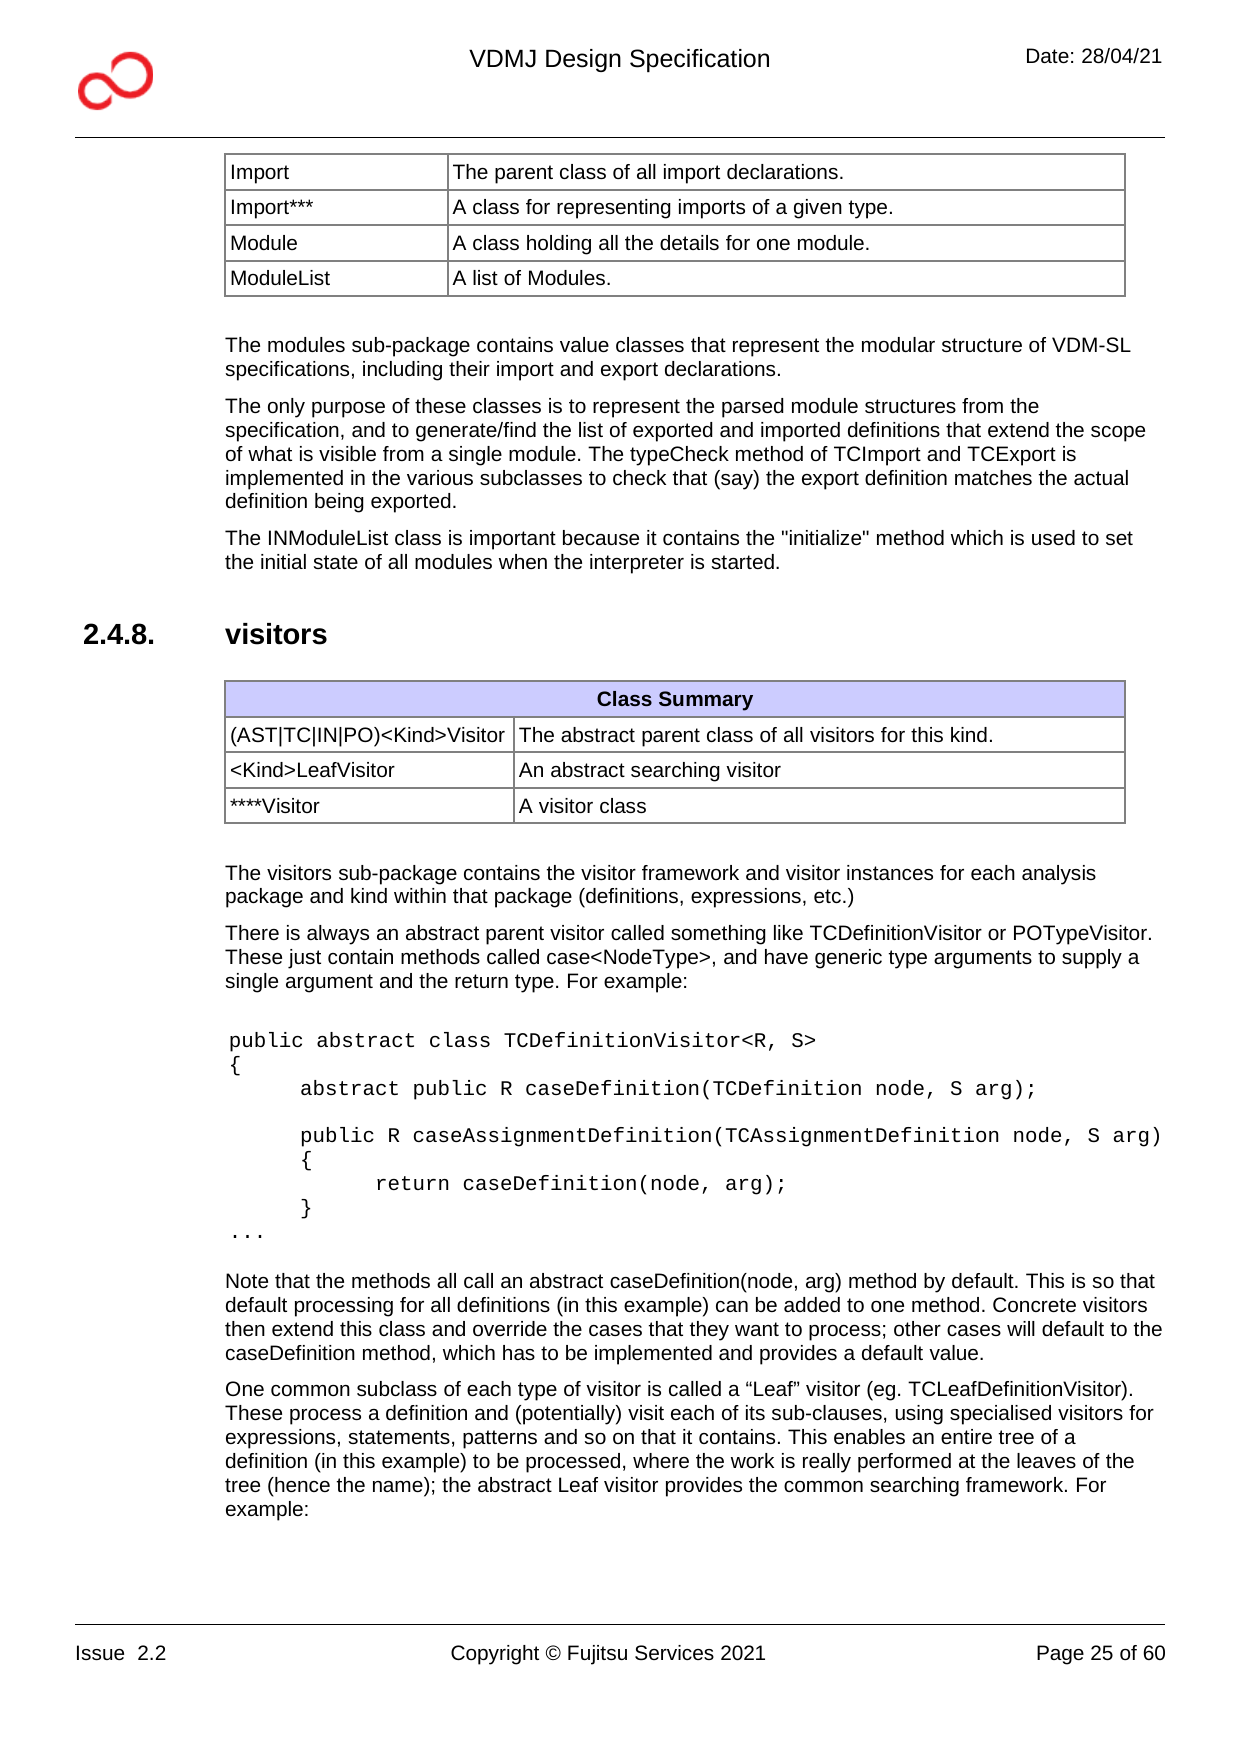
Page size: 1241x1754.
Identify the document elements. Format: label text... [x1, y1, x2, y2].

table_cell An abstract searching visitor [515, 753, 1124, 787]
table_cell The abstract parent class of all visitors for this kind. [515, 718, 1124, 751]
table_cell A class for representing imports of a given type. [449, 191, 1124, 224]
text abstract public R caseDefinition(TCDefinition node, S arg); [228, 1077, 1165, 1101]
text } [228, 1197, 1165, 1221]
text { [228, 1149, 1165, 1173]
table_cell Import [226, 155, 447, 188]
table_cell <Kind>LeafVisitor [226, 753, 513, 787]
text { [228, 1053, 1165, 1077]
table_header Class Summary [226, 682, 1124, 716]
table_cell The parent class of all import declarations. [449, 155, 1124, 188]
table_cell A visitor class [515, 789, 1124, 822]
table_cell ****Visitor [226, 789, 513, 822]
table_cell A list of Modules. [449, 262, 1124, 295]
picture [78, 44, 153, 120]
text There is always an abstract parent visitor called something like TCDefinitionVisitor or POTypeVisitor. These just contain methods called case<NodeType>, and have generic type arguments to supply a single argument and the return type. For example: [225, 921, 1165, 993]
text The INModuleList class is important because it contains the "initialize" method which is used to set the initial state of all modules when the interpreter is started. [225, 526, 1165, 574]
table_cell ModuleList [226, 262, 447, 295]
text public R caseAssignmentDefinition(TCAssignmentDefinition node, S arg) [228, 1125, 1165, 1149]
table_cell Import*** [226, 191, 447, 224]
text ... [228, 1221, 1165, 1245]
text return caseDefinition(node, arg); [228, 1173, 1165, 1197]
subtitle visitors [75, 617, 1165, 650]
text Note that the methods all call an abstract caseDefinition(node, arg) method by default. This is so that default processing for all definitions (in this example) can be added to one method. Concrete visitors then extend this class and override the cases that they want to process; other cases will default to the caseDefinition method, which has to be implemented and provides a default value. [225, 1269, 1165, 1365]
text The modules sub-package contains value classes that represent the modular structure of VDM-SL specifications, including their import and export declarations. [225, 333, 1165, 381]
table_cell A class holding all the details for one module. [449, 226, 1124, 259]
text The only purpose of these classes is to represent the parsed module structures from the specification, and to generate/find the list of exported and imported definitions that extend the scope of what is visible from a single module. The typeCheck method of TCImport and TCExport is implemented in the various subclasses to check that (say) the export definition matches the actual definition being exported. [225, 394, 1165, 514]
table_cell (AST|TC|IN|PO)<Kind>Visitor [226, 718, 513, 751]
text public abstract class TCDefinitionVisitor<R, S> [228, 1029, 1165, 1053]
table_cell Module [226, 226, 447, 259]
text One common subclass of each type of visitor is called a “Leaf” visitor (eg. TCLeafDefinitionVisitor). These process a definition and (potentially) visit each of its sub-clauses, using specialised visitors for expressions, statements, patterns and so on that it contains. This enables an entire tree of a definition (in this example) to be processed, where the work is really performed at the leaves of the tree (hence the name); the abstract Leaf visitor provides the common searching framework. For example: [225, 1377, 1165, 1521]
text The visitors sub-package contains the visitor framework and visitor instances for each analysis package and kind within that package (definitions, expressions, etc.) [225, 861, 1165, 909]
